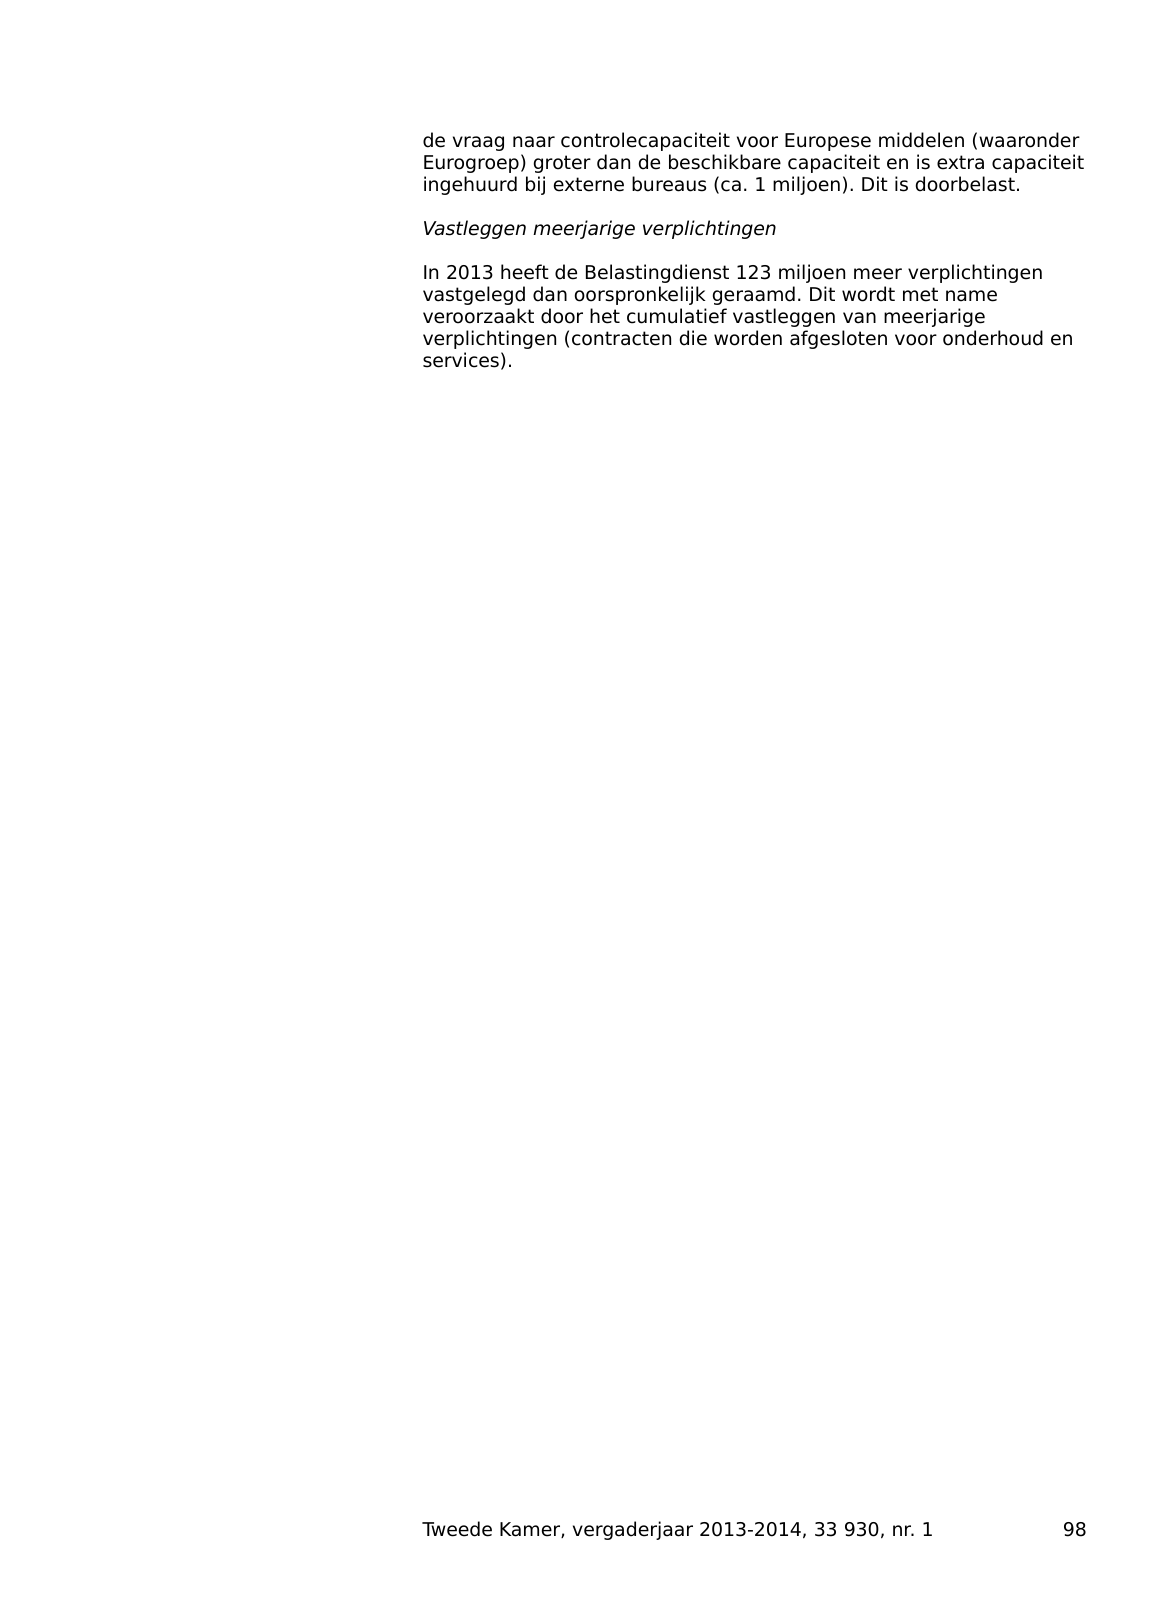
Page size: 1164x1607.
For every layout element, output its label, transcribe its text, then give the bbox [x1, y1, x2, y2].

subtitle Vastleggen meerjarige verplichtingen [422, 218, 1087, 240]
text de vraag naar controlecapaciteit voor Europese middelen (waaronder Eurogroep) groter dan de beschikbare capaciteit en is extra capaciteit ingehuurd bij externe bureaus (ca. 1 miljoen). Dit is doorbelast. [422, 130, 1087, 196]
text In 2013 heeft de Belastingdienst 123 miljoen meer verplichtingen vastgelegd dan oorspronkelijk geraamd. Dit wordt met name veroorzaakt door het cumulatief vastleggen van meerjarige verplichtingen (contracten die worden afgesloten voor onderhoud en services). [422, 262, 1087, 372]
